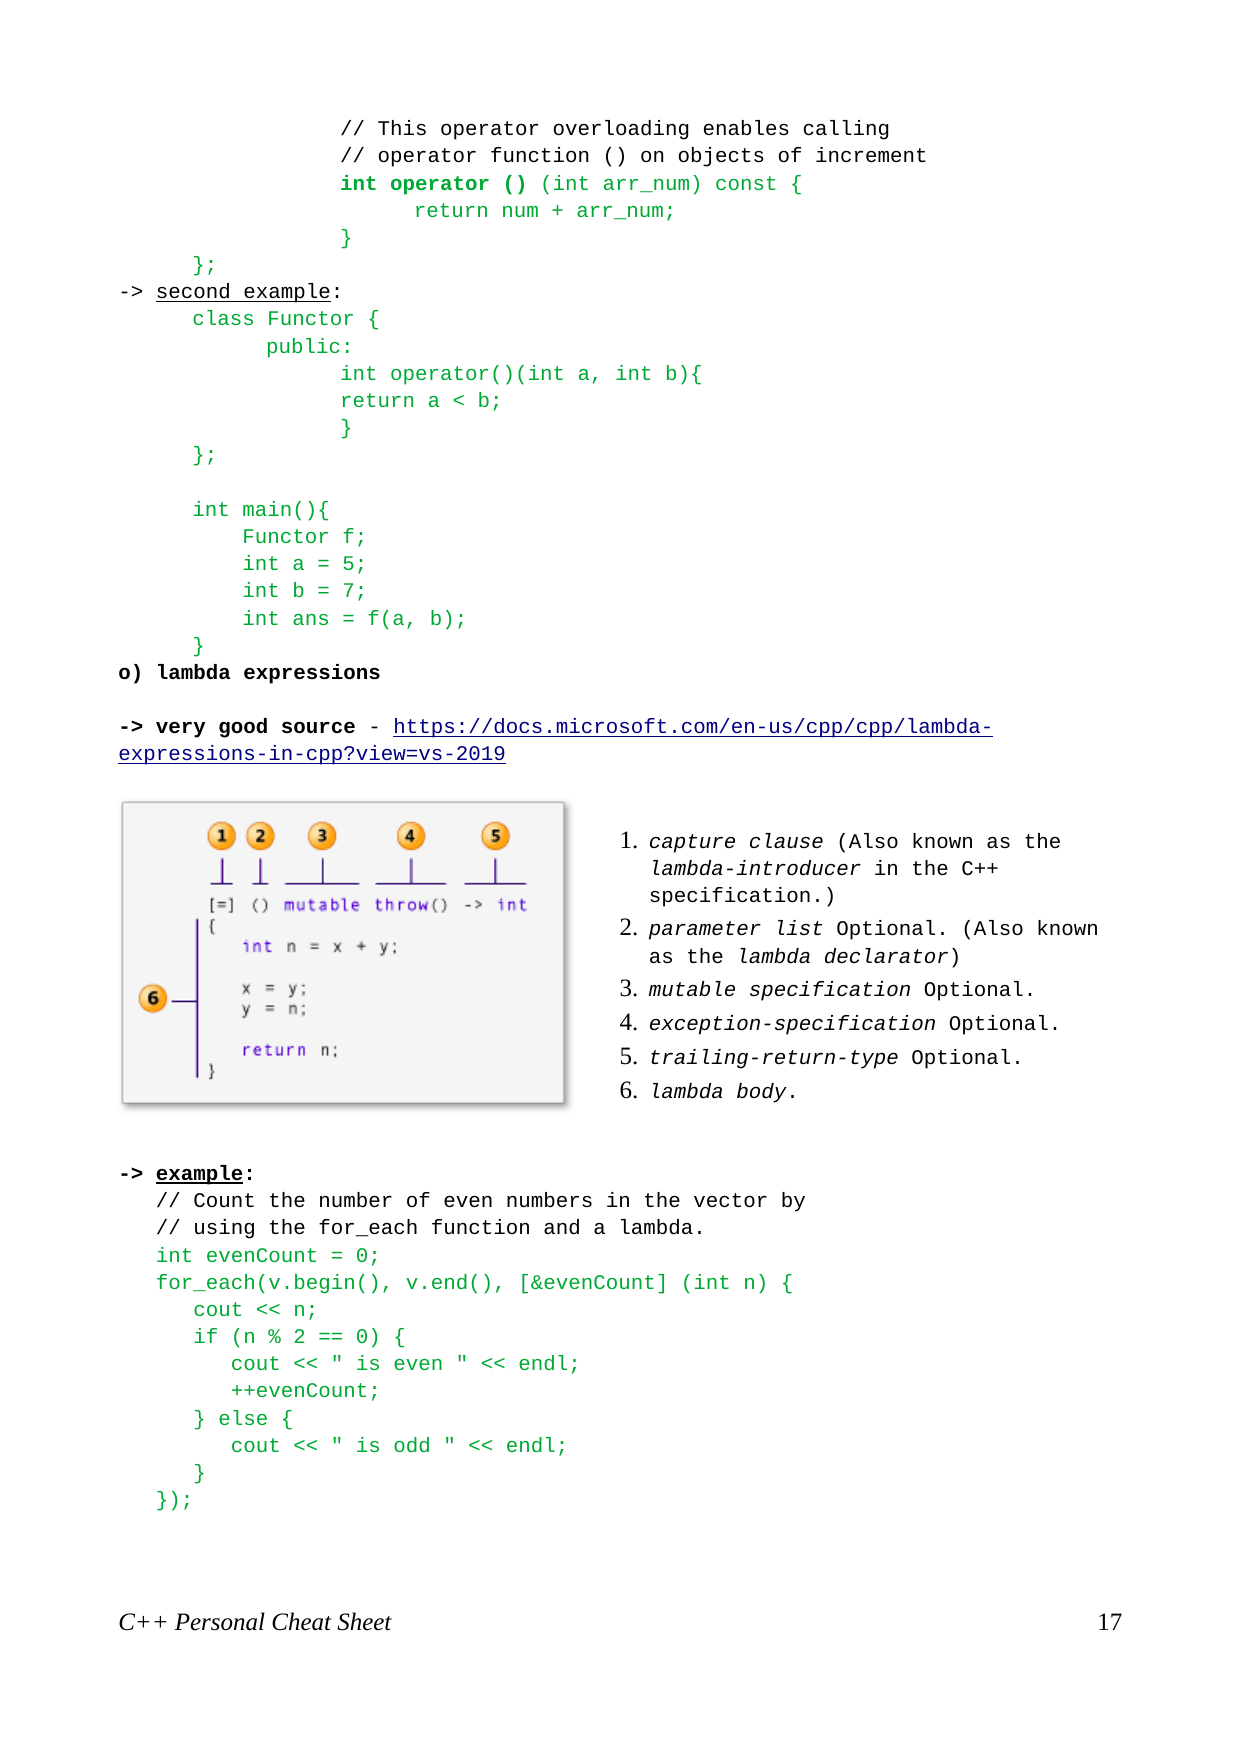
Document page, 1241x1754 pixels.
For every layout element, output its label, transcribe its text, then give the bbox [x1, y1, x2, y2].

text return a < b; [118, 390, 1122, 414]
text int evenCount = 0; [118, 1244, 1122, 1268]
text if (n % 2 == 0) { [118, 1326, 1122, 1350]
list mutable specification Optional. [575, 973, 1122, 1002]
text int operator () (int arr_num) const { [118, 172, 1122, 196]
text public: [118, 336, 1122, 359]
text }); [118, 1489, 1122, 1513]
text int ans = f(a, b); [118, 607, 1122, 631]
text return num + arr_num; [118, 200, 1122, 223]
text } [118, 1462, 1122, 1486]
list exception-specification Optional. [575, 1007, 1122, 1036]
list lambda body. [575, 1075, 1122, 1104]
text cout << n; [118, 1299, 1122, 1323]
text // Count the number of even numbers in the vector by [118, 1190, 1122, 1214]
text } [118, 635, 1122, 658]
list trailing-return-type Optional. [575, 1041, 1122, 1070]
text class Functor { [118, 308, 1122, 332]
text -> very good source - https://docs.microsoft.com/en-us/cpp/cpp/lambda-expressions-in-cpp?view=vs-2019 [118, 716, 1122, 767]
text }; [118, 254, 1122, 278]
text ++evenCount; [118, 1381, 1122, 1404]
text cout << " is even " << endl; [118, 1353, 1122, 1377]
text } [118, 417, 1122, 441]
text // operator function () on objects of increment [118, 145, 1122, 169]
text int main(){ [118, 499, 1122, 522]
list capture clause (Also known as the lambda-introducer in the C++ specification.) [575, 825, 1122, 909]
text -> second example: [118, 281, 1122, 305]
text int operator()(int a, int b){ [118, 363, 1122, 386]
text } else { [118, 1408, 1122, 1431]
text int b = 7; [118, 580, 1122, 604]
text o) lambda expressions [118, 662, 1122, 686]
picture [114, 797, 575, 1117]
text } [118, 227, 1122, 251]
list parameter list Optional. (Also known as the lambda declarator) [575, 912, 1122, 969]
text int a = 5; [118, 553, 1122, 577]
text for_each(v.begin(), v.end(), [&evenCount] (int n) { [118, 1272, 1122, 1295]
text }; [118, 444, 1122, 468]
text // using the for_each function and a lambda. [118, 1217, 1122, 1241]
text cout << " is odd " << endl; [118, 1435, 1122, 1458]
text Functor f; [118, 526, 1122, 549]
text // This operator overloading enables calling [118, 118, 1122, 142]
text -> example: [118, 1163, 1122, 1187]
